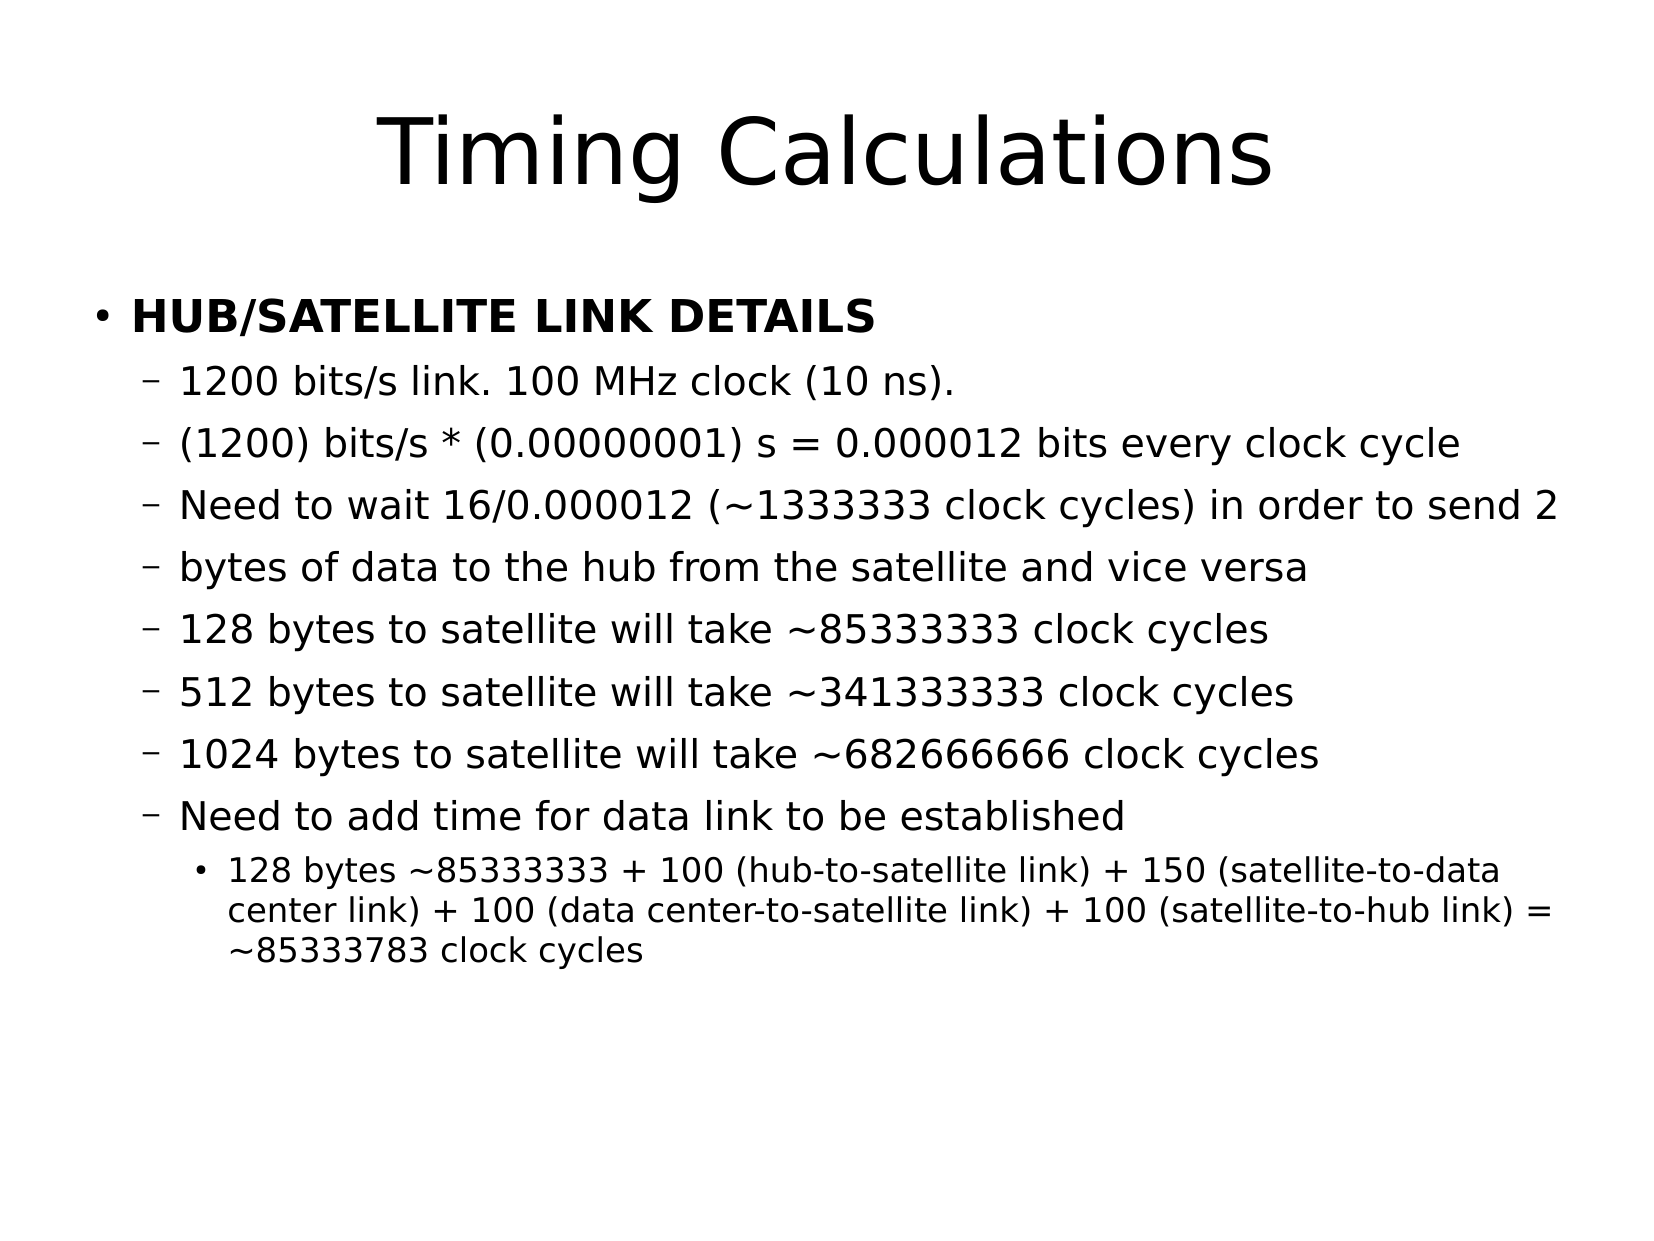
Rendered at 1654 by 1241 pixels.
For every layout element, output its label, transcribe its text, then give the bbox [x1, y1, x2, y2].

list HUB/SATELLITE LINK DETAILS 1200 bits/s link. 100 MHz clock (10 ns). (1200) bits/s * (0.00000001) s = 0.000012 bits every clock cycle Need to wait 16/0.000012 (~1333333 clock cycles) in order to send 2 bytes of data to the hub from the satellite and vice versa 128 bytes to satellite will take ~85333333 clock cycles 512 bytes to satellite will take ~341333333 clock cycles 1024 bytes to satellite will take ~682666666 clock cycles Need to add time for data link to be established 128 bytes ~85333333 + 100 (hub-to-satellite link) + 150 (satellite-to-data center link) + 100 (data center-to-satellite link) + 100 (satellite-to-hub link) = ~85333783 clock cycles [82, 290, 1571, 1010]
title Timing Calculations [82, 49, 1571, 257]
